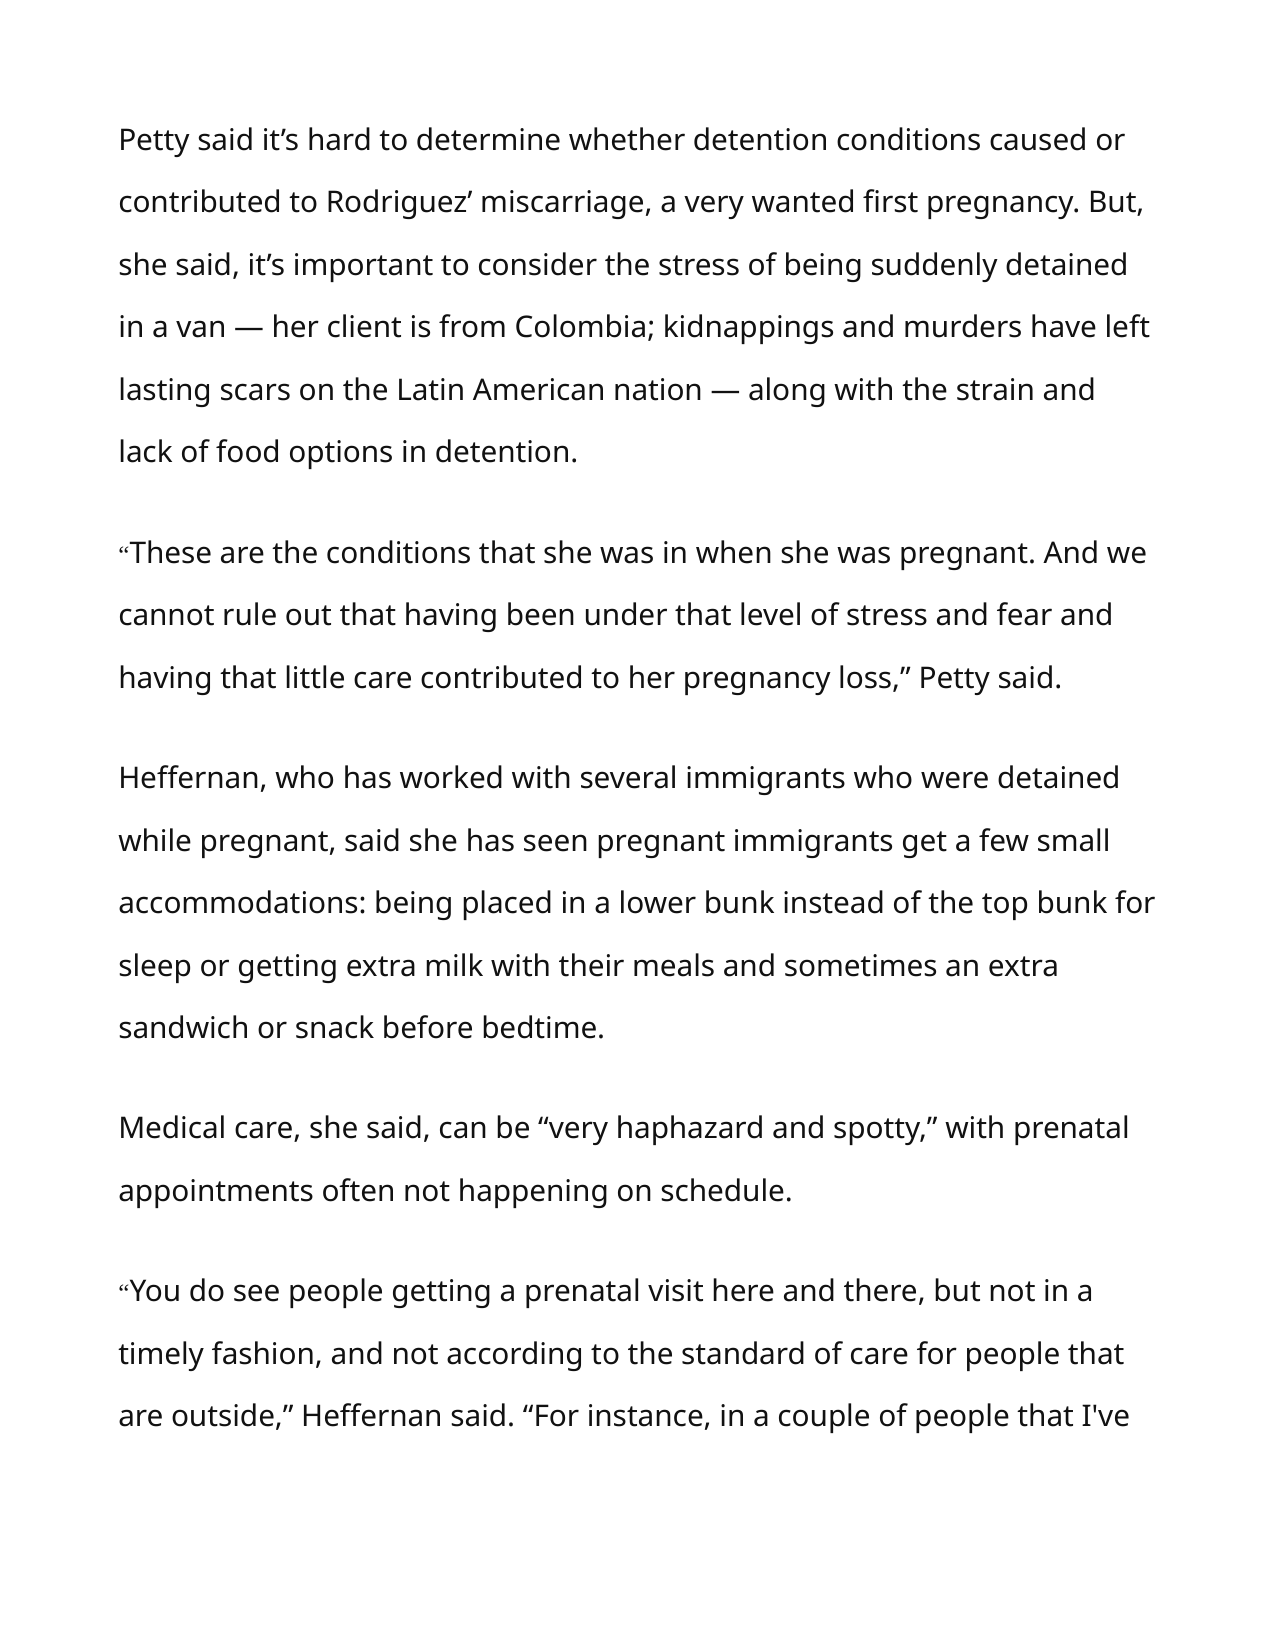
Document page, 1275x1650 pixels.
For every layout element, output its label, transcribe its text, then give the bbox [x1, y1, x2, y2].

text “You do see people getting a prenatal visit here and there, but not in a timely fashion, and not according to the standard of care for people that are outside,” Heffernan said. “For instance, in a couple of people that I've [118, 1270, 1157, 1435]
text “These are the conditions that she was in when she was pregnant. And we cannot rule out that having been under that level of stress and fear and having that little care contributed to her pregnancy loss,” Petty said. [118, 531, 1157, 697]
text Heffernan, who has worked with several immigrants who were detained while pregnant, said she has seen pregnant immigrants get a few small accommodations: being placed in a lower bunk instead of the top bunk for sleep or getting extra milk with their meals and sometimes an extra sandwich or snack before bedtime. [118, 757, 1157, 1047]
text Medical care, she said, can be “very haphazard and spotty,” with prenatal appointments often not happening on schedule. [118, 1107, 1157, 1210]
text Petty said it’s hard to determine whether detention conditions caused or contributed to Rodriguez’ miscarriage, a very wanted first pregnancy. But, she said, it’s important to consider the stress of being suddenly detained in a van — her client is from Colombia; kidnappings and murders have left lasting scars on the Latin American nation — along with the strain and lack of food options in detention. [118, 118, 1157, 472]
